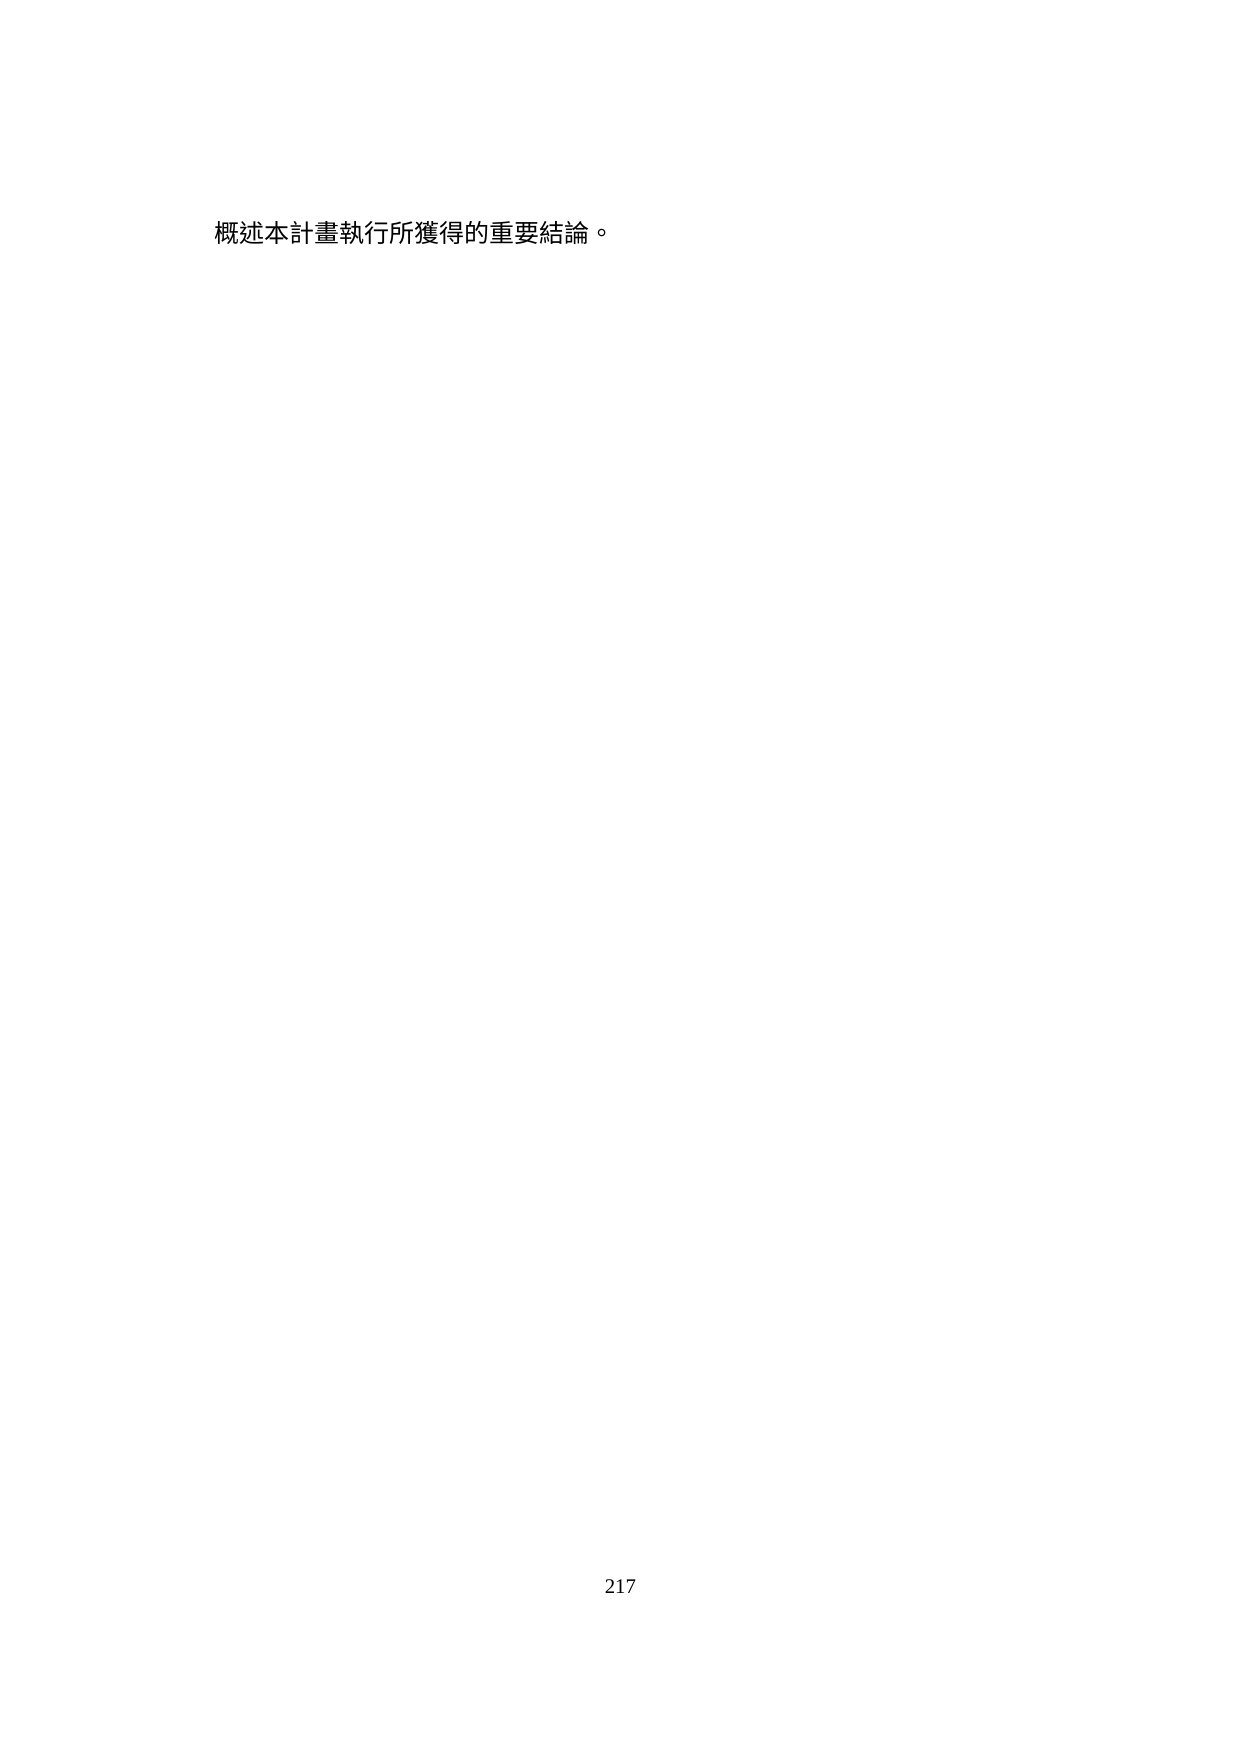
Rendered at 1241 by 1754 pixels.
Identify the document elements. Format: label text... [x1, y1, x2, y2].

text 概述本計畫執行所獲得的重要結論。 [214, 189, 1090, 252]
